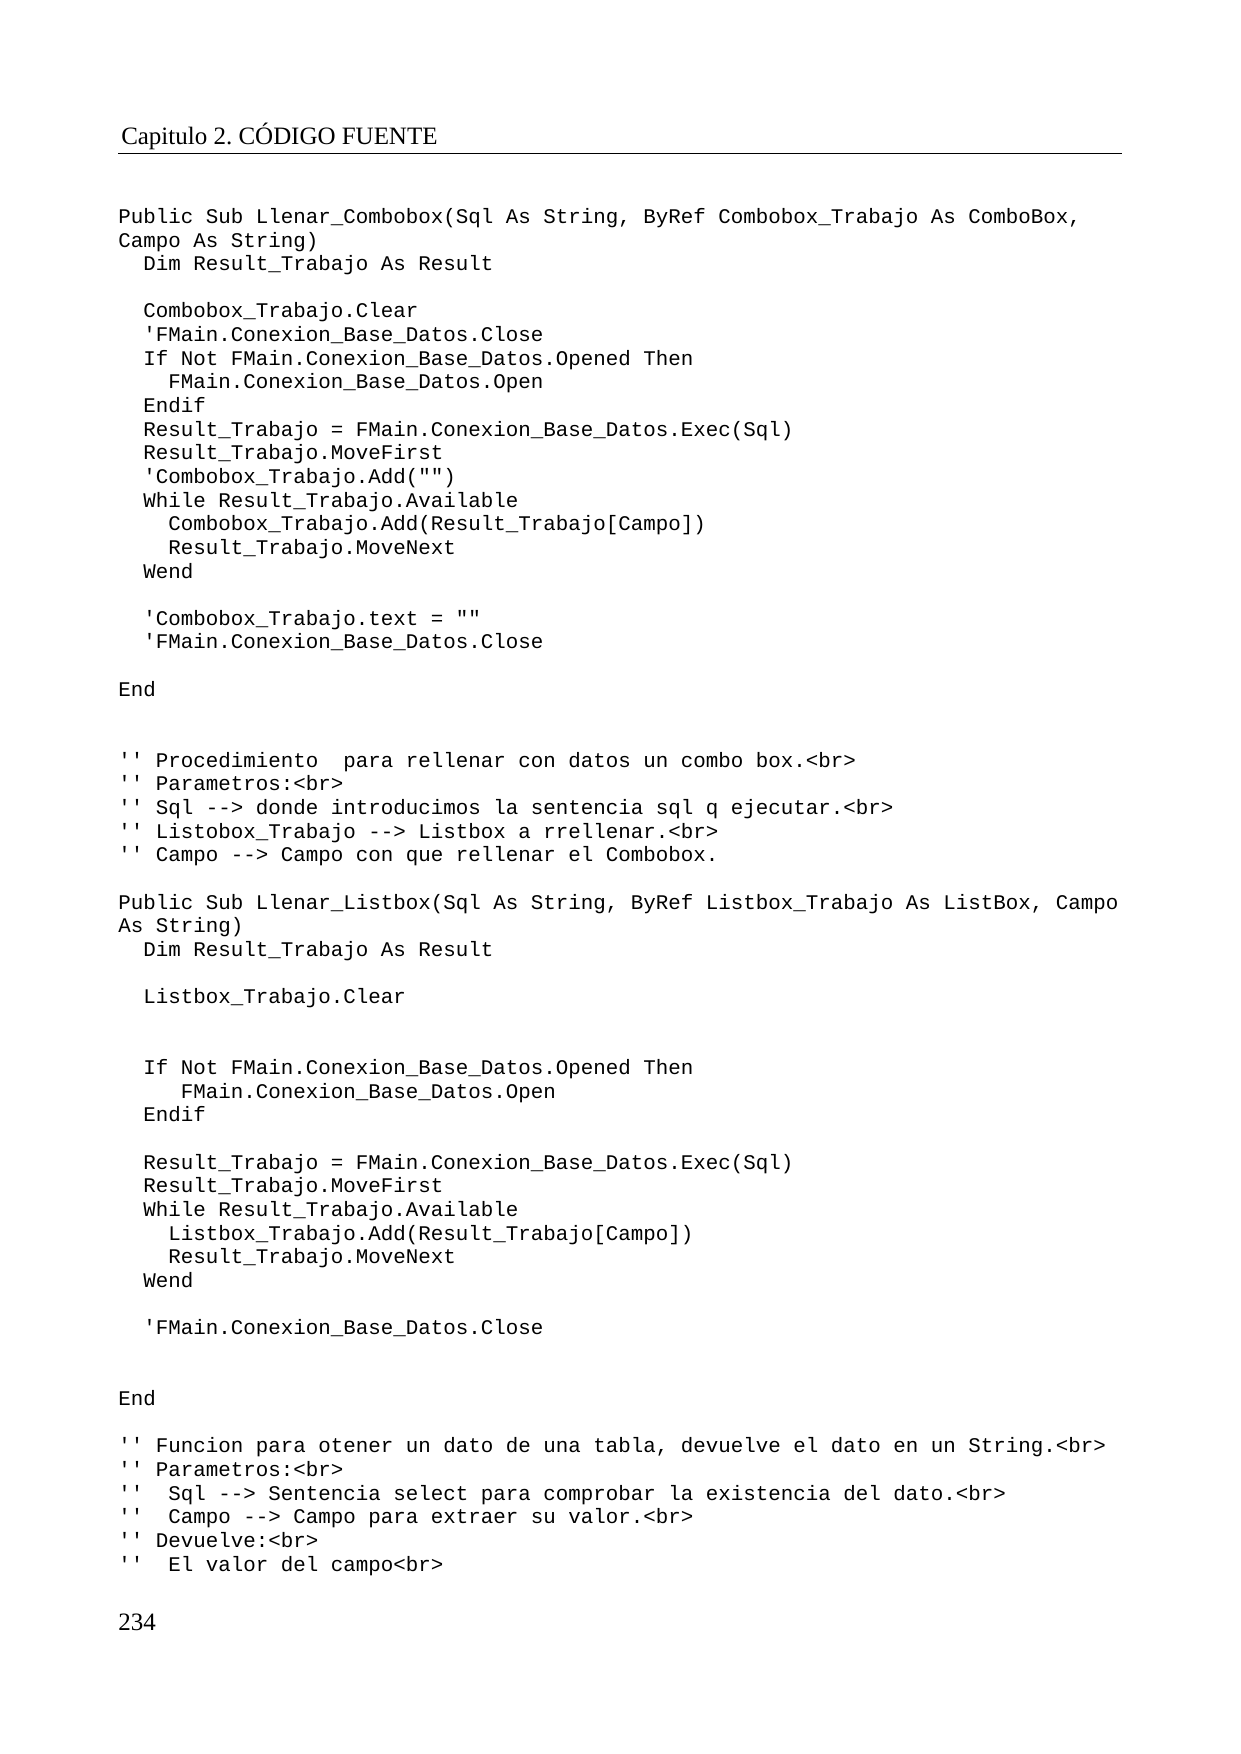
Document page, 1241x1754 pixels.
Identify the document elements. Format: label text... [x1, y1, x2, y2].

text '' Devuelve:<br> [118, 1530, 1122, 1554]
text Dim Result_Trabajo As Result [118, 253, 1122, 277]
text Endif [118, 1104, 1122, 1128]
text '' Sql --> Sentencia select para comprobar la existencia del dato.<br> [118, 1483, 1122, 1506]
text Result_Trabajo.MoveNext [118, 1246, 1122, 1270]
text 'Combobox_Trabajo.Add("") [118, 466, 1122, 490]
text '' Parametros:<br> [118, 773, 1122, 797]
text '' Procedimiento para rellenar con datos un combo box.<br> [118, 750, 1122, 773]
text While Result_Trabajo.Available [118, 490, 1122, 513]
text Combobox_Trabajo.Add(Result_Trabajo[Campo]) [118, 513, 1122, 537]
text Result_Trabajo.MoveFirst [118, 1175, 1122, 1199]
text End [118, 679, 1122, 702]
text Combobox_Trabajo.Clear [118, 301, 1122, 324]
text Public Sub Llenar_Listbox(Sql As String, ByRef Listbox_Trabajo As ListBox, Campo As String) [118, 892, 1122, 939]
text Wend [118, 1270, 1122, 1294]
text Endif [118, 395, 1122, 419]
text 'FMain.Conexion_Base_Datos.Close [118, 324, 1122, 348]
text '' Sql --> donde introducimos la sentencia sql q ejecutar.<br> [118, 797, 1122, 821]
text FMain.Conexion_Base_Datos.Open [118, 1081, 1122, 1104]
text While Result_Trabajo.Available [118, 1199, 1122, 1223]
text '' Funcion para otener un dato de una tabla, devuelve el dato en un String.<br> [118, 1436, 1122, 1459]
text Public Sub Llenar_Combobox(Sql As String, ByRef Combobox_Trabajo As ComboBox, Campo As String) [118, 206, 1122, 253]
text End [118, 1388, 1122, 1412]
text Result_Trabajo = FMain.Conexion_Base_Datos.Exec(Sql) [118, 1152, 1122, 1175]
text FMain.Conexion_Base_Datos.Open [118, 371, 1122, 395]
text If Not FMain.Conexion_Base_Datos.Opened Then [118, 1057, 1122, 1081]
text Wend [118, 561, 1122, 584]
text 'FMain.Conexion_Base_Datos.Close [118, 1317, 1122, 1341]
text 'FMain.Conexion_Base_Datos.Close [118, 632, 1122, 655]
text Result_Trabajo.MoveNext [118, 537, 1122, 561]
text '' Campo --> Campo con que rellenar el Combobox. [118, 844, 1122, 868]
text Listbox_Trabajo.Clear [118, 986, 1122, 1010]
text Listbox_Trabajo.Add(Result_Trabajo[Campo]) [118, 1223, 1122, 1246]
text '' Parametros:<br> [118, 1459, 1122, 1483]
text '' Campo --> Campo para extraer su valor.<br> [118, 1506, 1122, 1530]
text Result_Trabajo.MoveFirst [118, 442, 1122, 466]
text '' Listobox_Trabajo --> Listbox a rrellenar.<br> [118, 821, 1122, 844]
text If Not FMain.Conexion_Base_Datos.Opened Then [118, 348, 1122, 371]
text Dim Result_Trabajo As Result [118, 939, 1122, 963]
text 'Combobox_Trabajo.text = "" [118, 608, 1122, 632]
text '' El valor del campo<br> [118, 1554, 1122, 1577]
text Result_Trabajo = FMain.Conexion_Base_Datos.Exec(Sql) [118, 419, 1122, 442]
